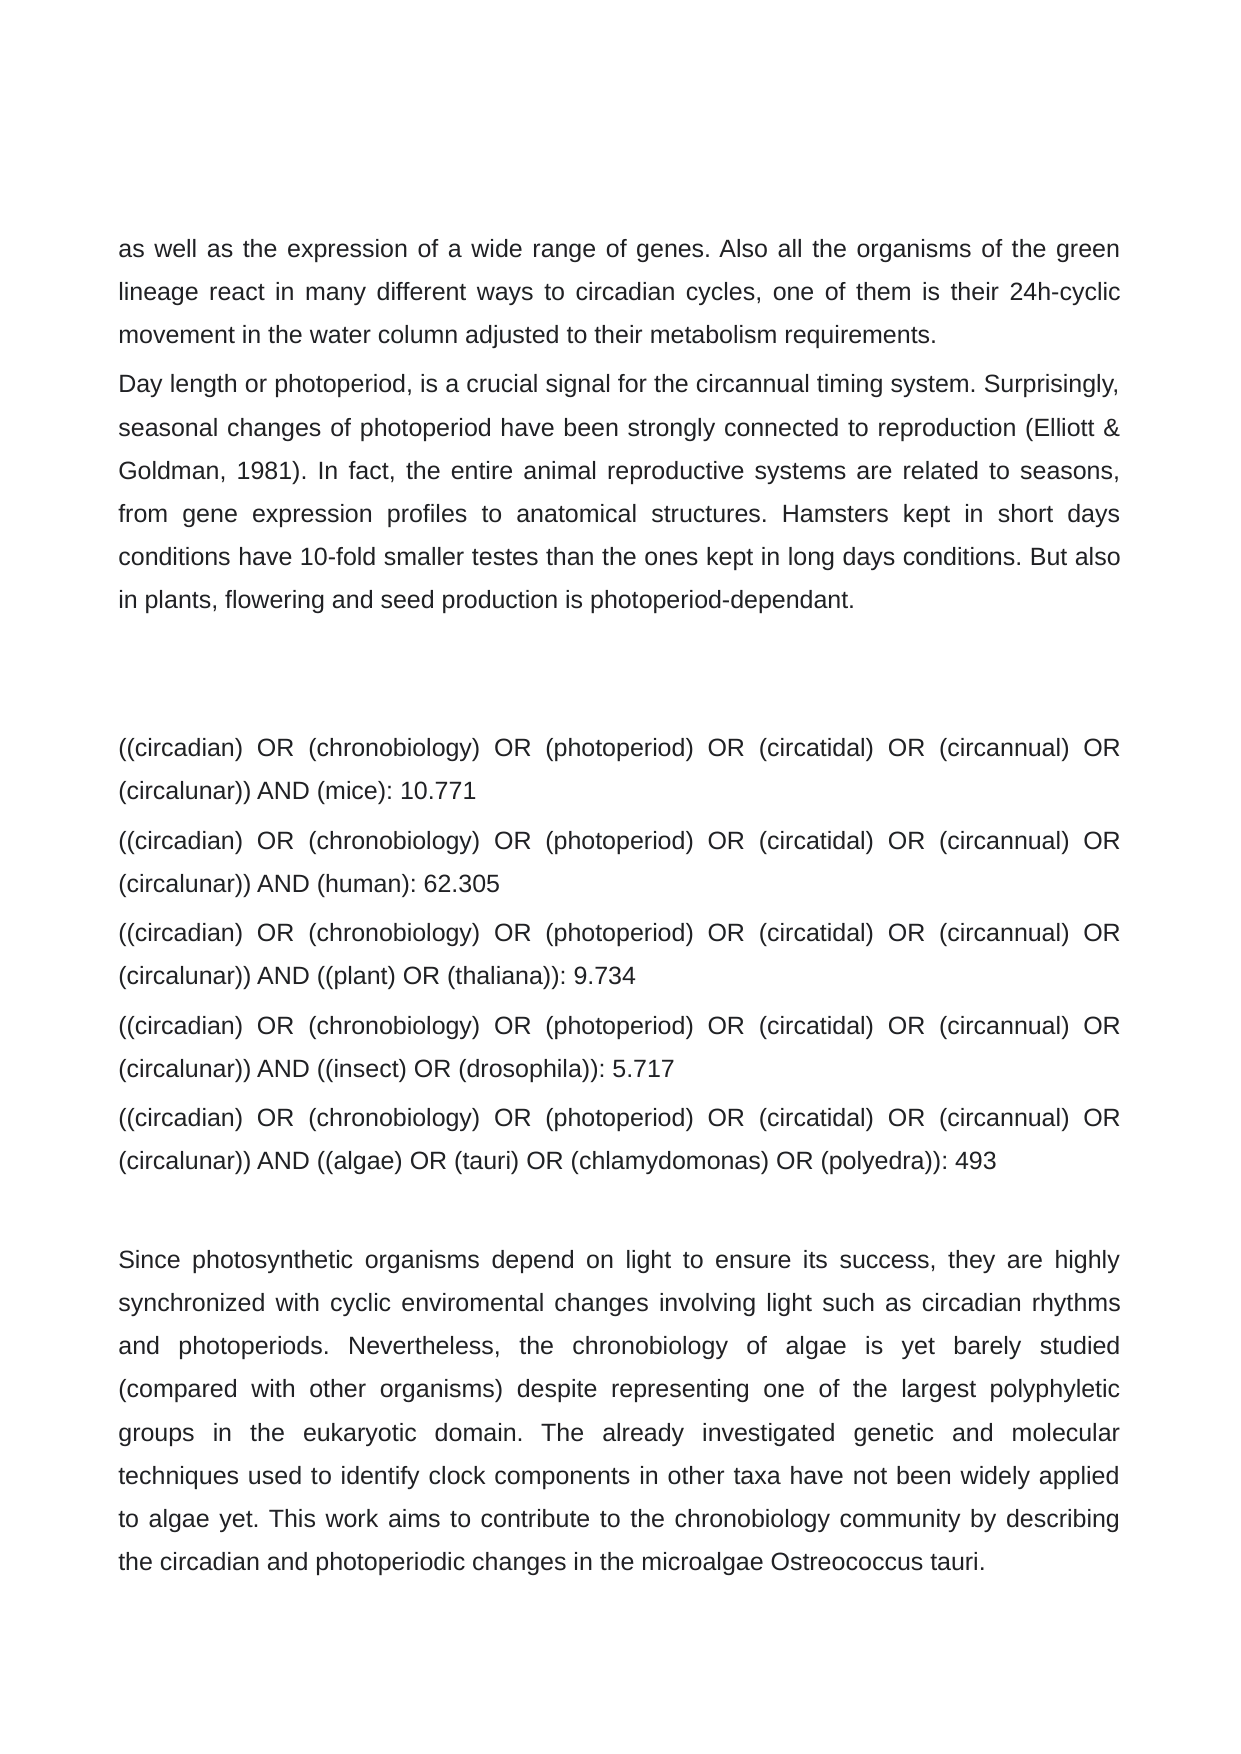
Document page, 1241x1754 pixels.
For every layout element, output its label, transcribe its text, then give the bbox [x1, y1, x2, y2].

text Since photosynthetic organisms depend on light to ensure its success, they are highly synchronized with cyclic enviromental changes involving light such as circadian rhythms and photoperiods. Nevertheless, the chronobiology of algae is yet barely studied (compared with other organisms) despite representing one of the largest polyphyletic groups in the eukaryotic domain. The already investigated genetic and molecular techniques used to identify clock components in other taxa have not been widely applied to algae yet. This work aims to contribute to the chronobiology community by describing the circadian and photoperiodic changes in the microalgae Ostreococcus tauri. [118, 1245, 1122, 1576]
text Day length or photoperiod, is a crucial signal for the circannual timing system. Surprisingly, seasonal changes of photoperiod have been strongly connected to reproduction (Elliott & Goldman, 1981). In fact, the entire animal reproductive systems are related to seasons, from gene expression profiles to anatomical structures. Hamsters kept in short days conditions have 10-fold smaller testes than the ones kept in long days conditions. But also in plants, flowering and seed production is photoperiod-dependant. [118, 369, 1122, 614]
text ((circadian) OR (chronobiology) OR (photoperiod) OR (circatidal) OR (circannual) OR (circalunar)) AND ((insect) OR (drosophila)): 5.717 [118, 1011, 1122, 1083]
text as well as the expression of a wide range of genes. Also all the organisms of the green lineage react in many different ways to circadian cycles, one of them is their 24h-cyclic movement in the water column adjusted to their metabolism requirements. [118, 234, 1122, 349]
text ((circadian) OR (chronobiology) OR (photoperiod) OR (circatidal) OR (circannual) OR (circalunar)) AND (mice): 10.771 [118, 733, 1122, 805]
text ((circadian) OR (chronobiology) OR (photoperiod) OR (circatidal) OR (circannual) OR (circalunar)) AND (human): 62.305 [118, 826, 1122, 898]
text ((circadian) OR (chronobiology) OR (photoperiod) OR (circatidal) OR (circannual) OR (circalunar)) AND ((algae) OR (tauri) OR (chlamydomonas) OR (polyedra)): 493 [118, 1103, 1122, 1175]
text ((circadian) OR (chronobiology) OR (photoperiod) OR (circatidal) OR (circannual) OR (circalunar)) AND ((plant) OR (thaliana)): 9.734 [118, 918, 1122, 990]
